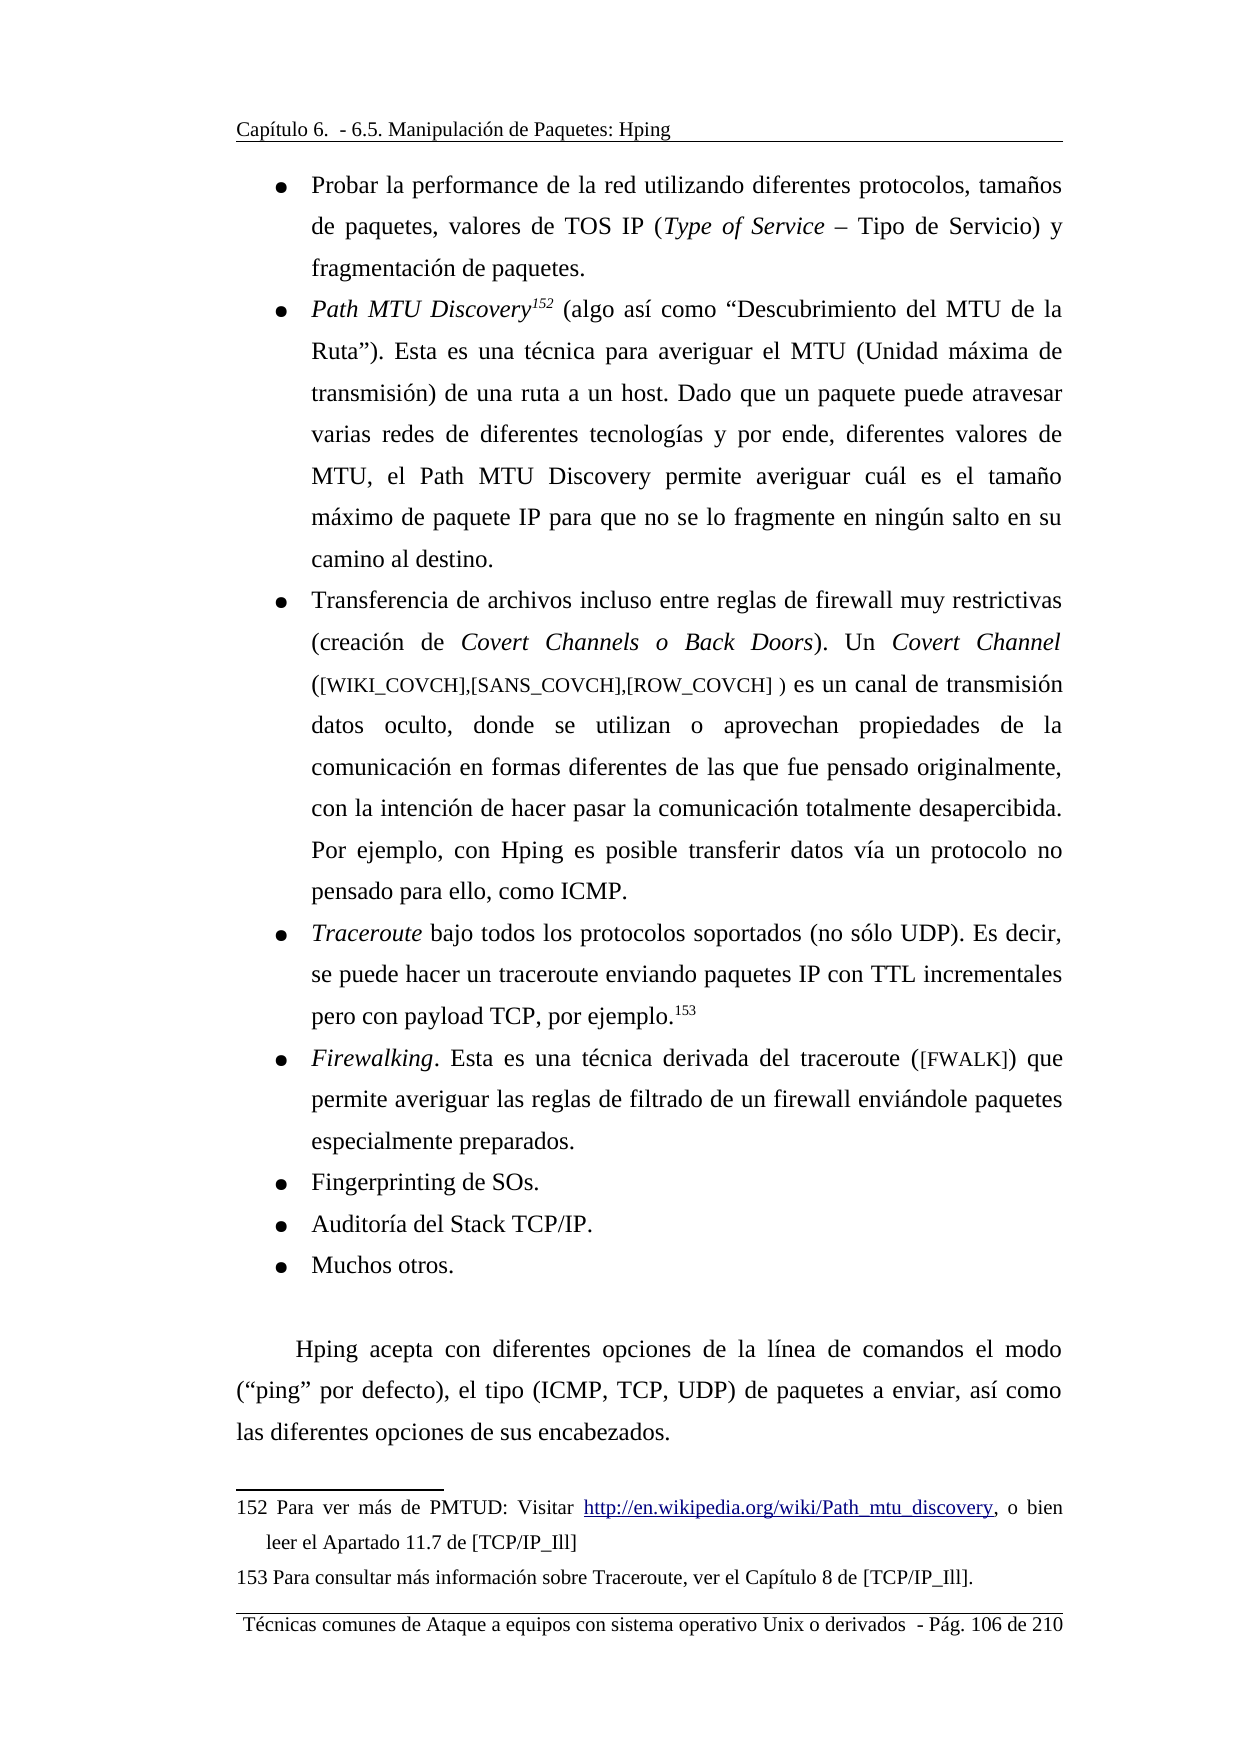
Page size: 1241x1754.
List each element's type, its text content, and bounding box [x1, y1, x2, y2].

list Probar la performance de la red utilizando diferentes protocolos, tamaños de paquetes, valores de TOS IP (Type of Service – Tipo de Servicio) y fragmentación de paquetes. [274, 171, 1063, 282]
list Para ver más de PMTUD: Visitar http://en.wikipedia.org/wiki/Path_mtu_discovery, o bien leer el Apartado 11.7 de [TCP/IP_Ill] [236, 1496, 1063, 1554]
list Path MTU Discovery (algo así como “Descubrimiento del MTU de la Ruta”). Esta es una técnica para averiguar el MTU (Unidad máxima de transmisión) de una ruta a un host. Dado que un paquete puede atravesar varias redes de diferentes tecnologías y por ende, diferentes valores de MTU, el Path MTU Discovery permite averiguar cuál es el tamaño máximo de paquete IP para que no se lo fragmente en ningún salto en su camino al destino. [274, 296, 1063, 573]
list Auditoría del Stack TCP/IP. [274, 1210, 1063, 1238]
list Traceroute bajo todos los protocolos soportados (no sólo UDP). Es decir, se puede hacer un traceroute enviando paquetes IP con TTL incrementales pero con payload TCP, por ejemplo. [274, 919, 1063, 1030]
list Muchos otros. [274, 1252, 1063, 1279]
list Fingerprinting de SOs. [274, 1168, 1063, 1196]
list Transferencia de archivos incluso entre reglas de firewall muy restrictivas (creación de Covert Channels o Back Doors). Un Covert Channel ([WIKI_COVCH],[SANS_COVCH],[ROW_COVCH] ) es un canal de transmisión datos oculto, donde se utilizan o aprovechan propiedades de la comunicación en formas diferentes de las que fue pensado originalmente, con la intención de hacer pasar la comunicación totalmente desapercibida. Por ejemplo, con Hping es posible transferir datos vía un protocolo no pensado para ello, como ICMP. [274, 587, 1063, 905]
list Para consultar más información sobre Traceroute, ver el Capítulo 8 de [TCP/IP_Ill]. [236, 1566, 1063, 1589]
list Firewalking. Esta es una técnica derivada del traceroute ([FWALK]) que permite averiguar las reglas de filtrado de un firewall enviándole paquetes especialmente preparados. [274, 1044, 1063, 1154]
text Hping acepta con diferentes opciones de la línea de comandos el modo (“ping” por defecto), el tipo (ICMP, TCP, UDP) de paquetes a enviar, así como las diferentes opciones de sus encabezados. [236, 1335, 1063, 1446]
